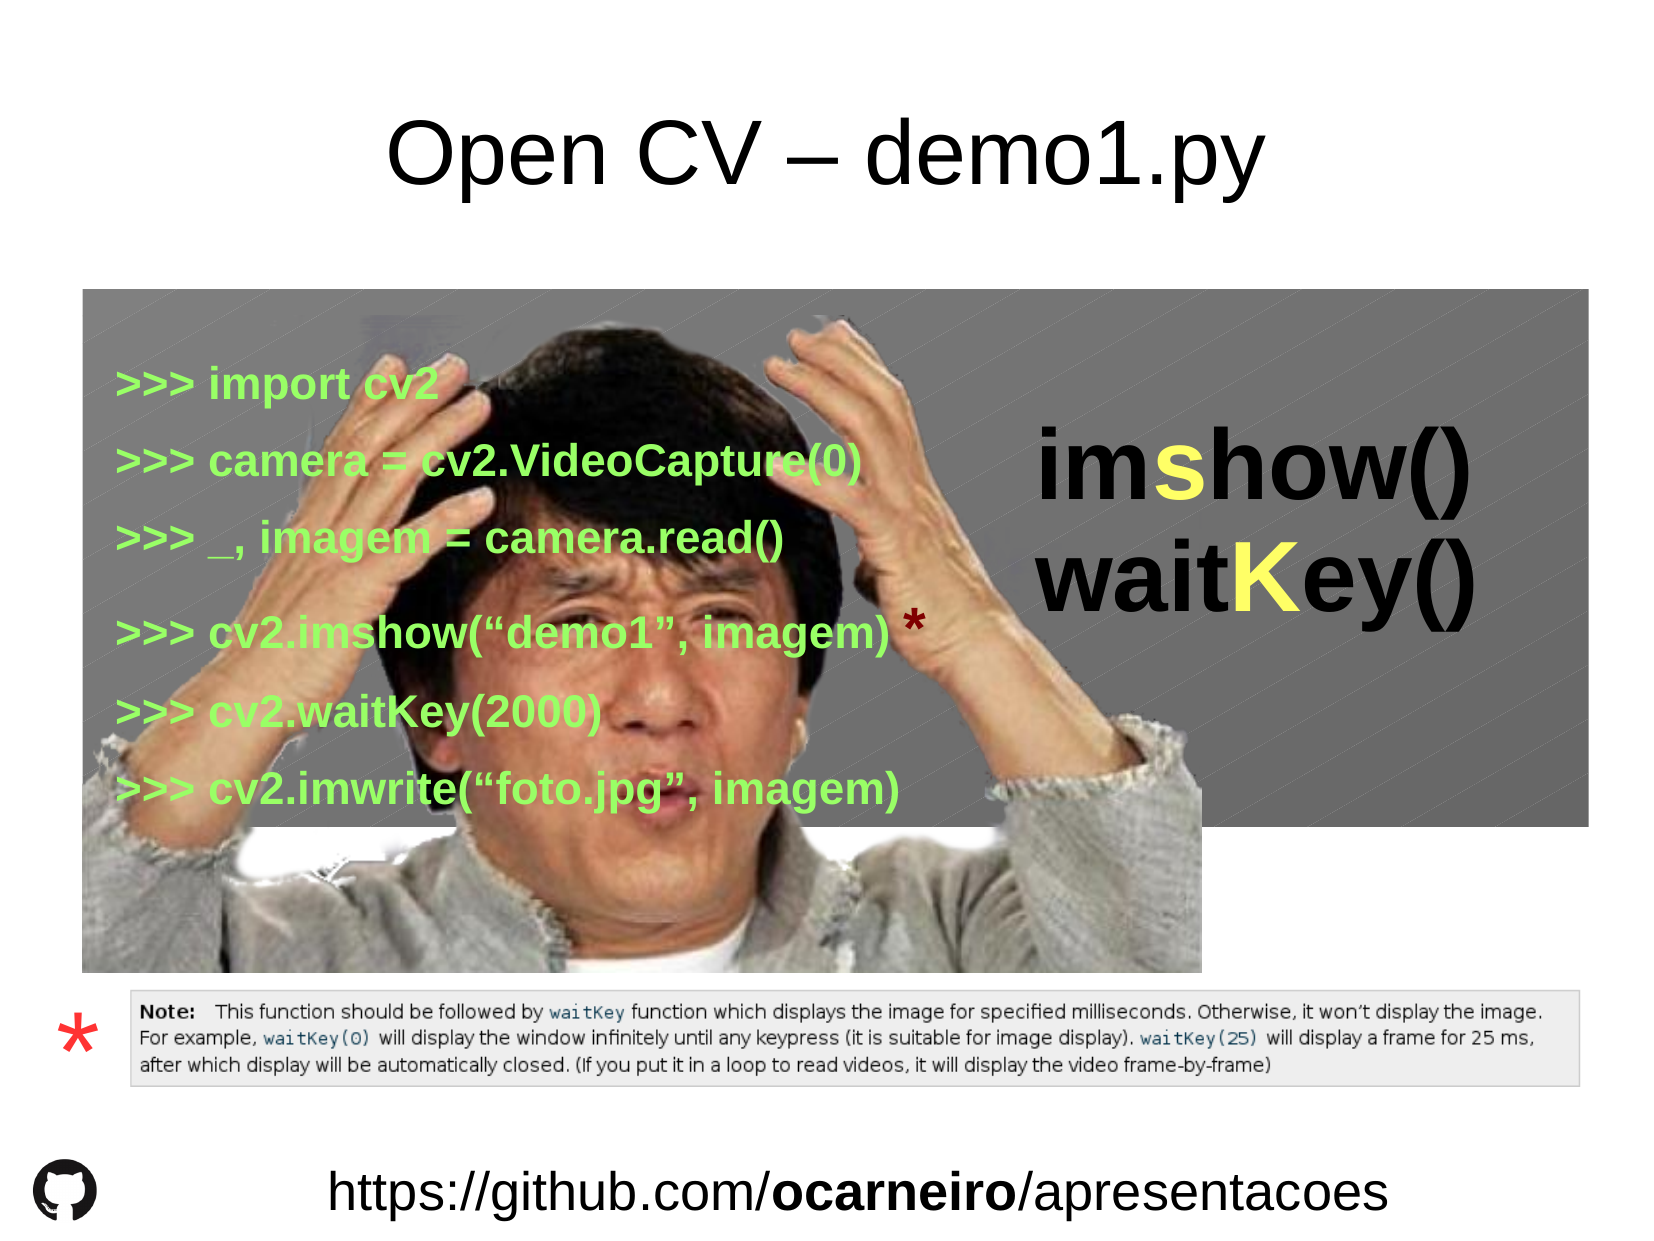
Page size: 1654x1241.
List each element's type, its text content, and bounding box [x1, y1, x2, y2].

text_box https://github.com/ocarneiro/apresentacoes [106, 1153, 1612, 1241]
picture [82, 315, 1202, 973]
picture [29, 1157, 99, 1223]
text_box >>> import cv2 >>> camera = cv2.VideoCapture(0) >>> _, imagem = camera.read() >>> cv2.imshow(“demo1”, imagem) * >>> cv2.waitKey(2000) >>> cv2.imwrite(“foto.jpg”, imagem) [100, 324, 1554, 796]
text_box [82, 289, 1589, 827]
picture [563, 796, 573, 800]
title Open CV – demo1.py [82, 49, 1571, 257]
text_box * [41, 981, 195, 1123]
text_box imshow() waitKey() [1020, 401, 1495, 640]
picture [195, 986, 1583, 1087]
picture [519, 796, 529, 800]
